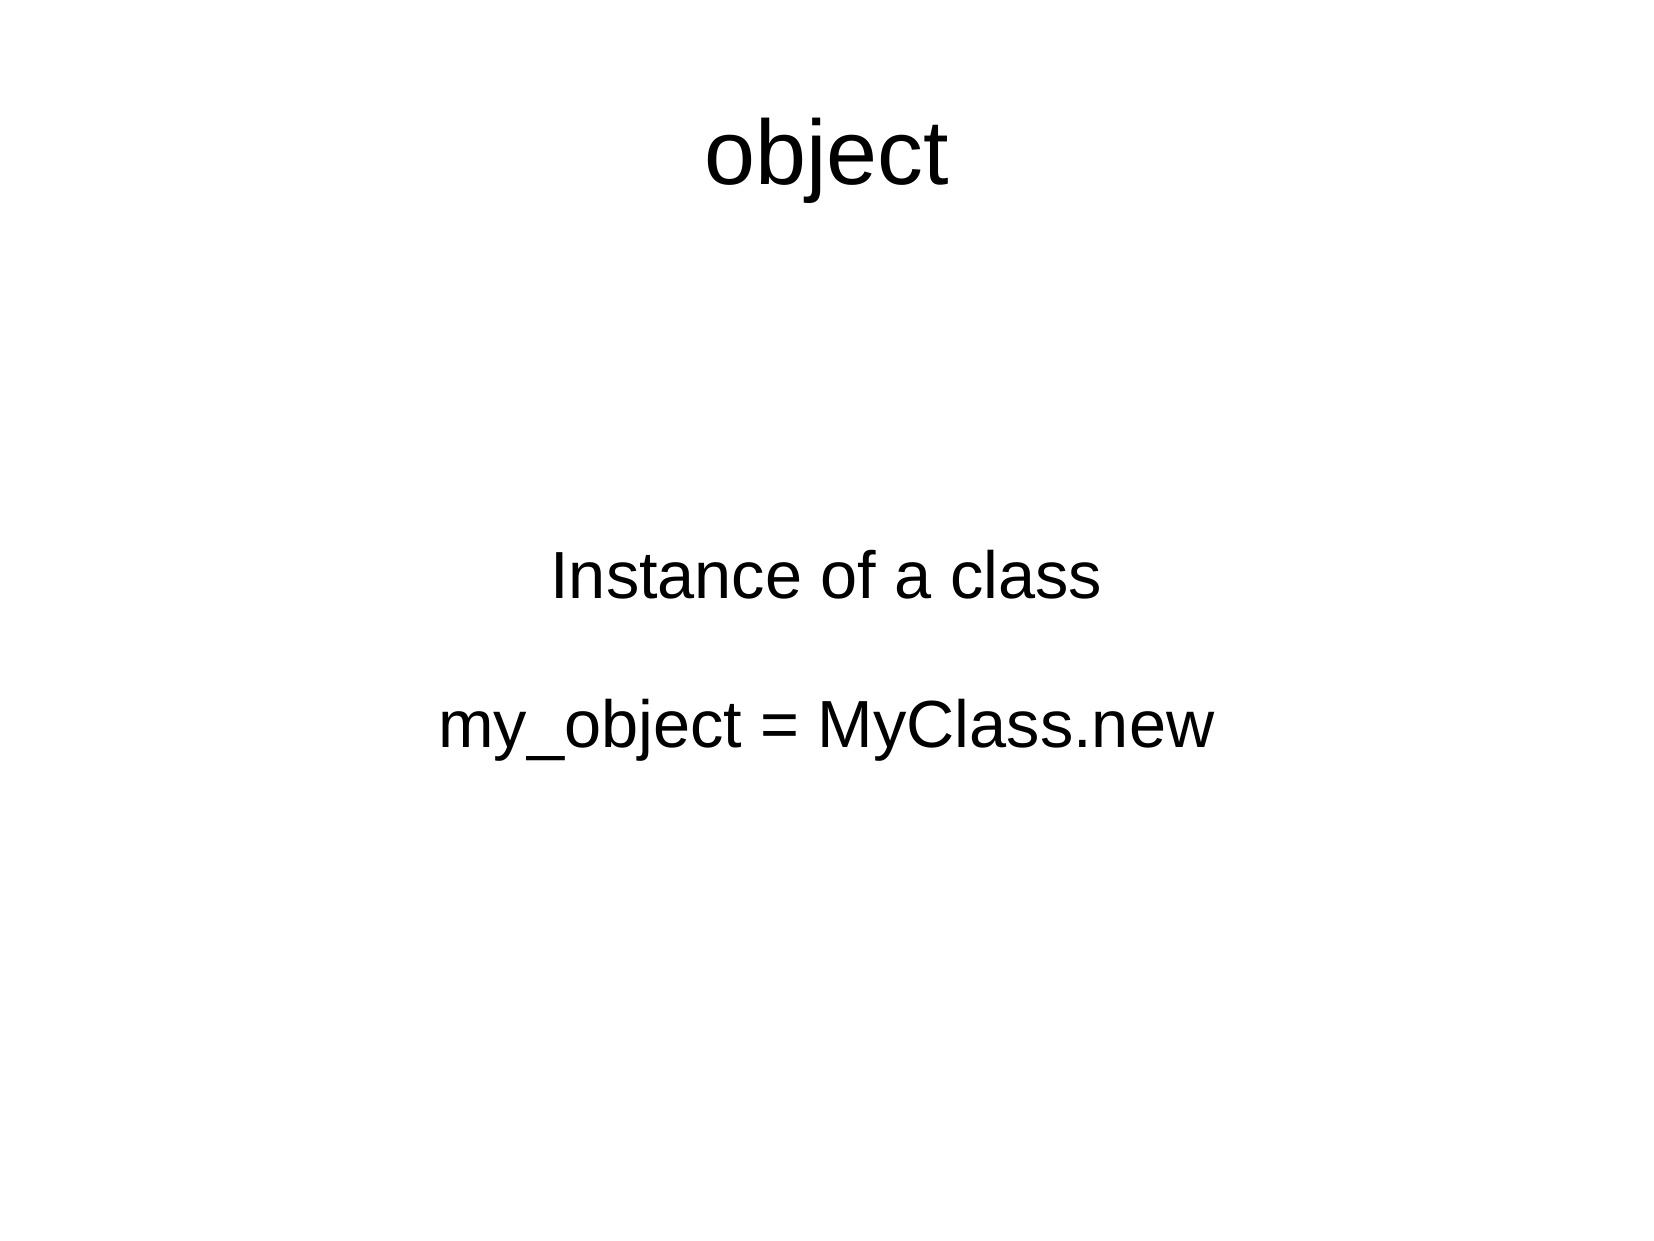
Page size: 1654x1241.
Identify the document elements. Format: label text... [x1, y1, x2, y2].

subtitle Instance of a class my_object = MyClass.new [82, 290, 1571, 1010]
title object [82, 49, 1571, 257]
